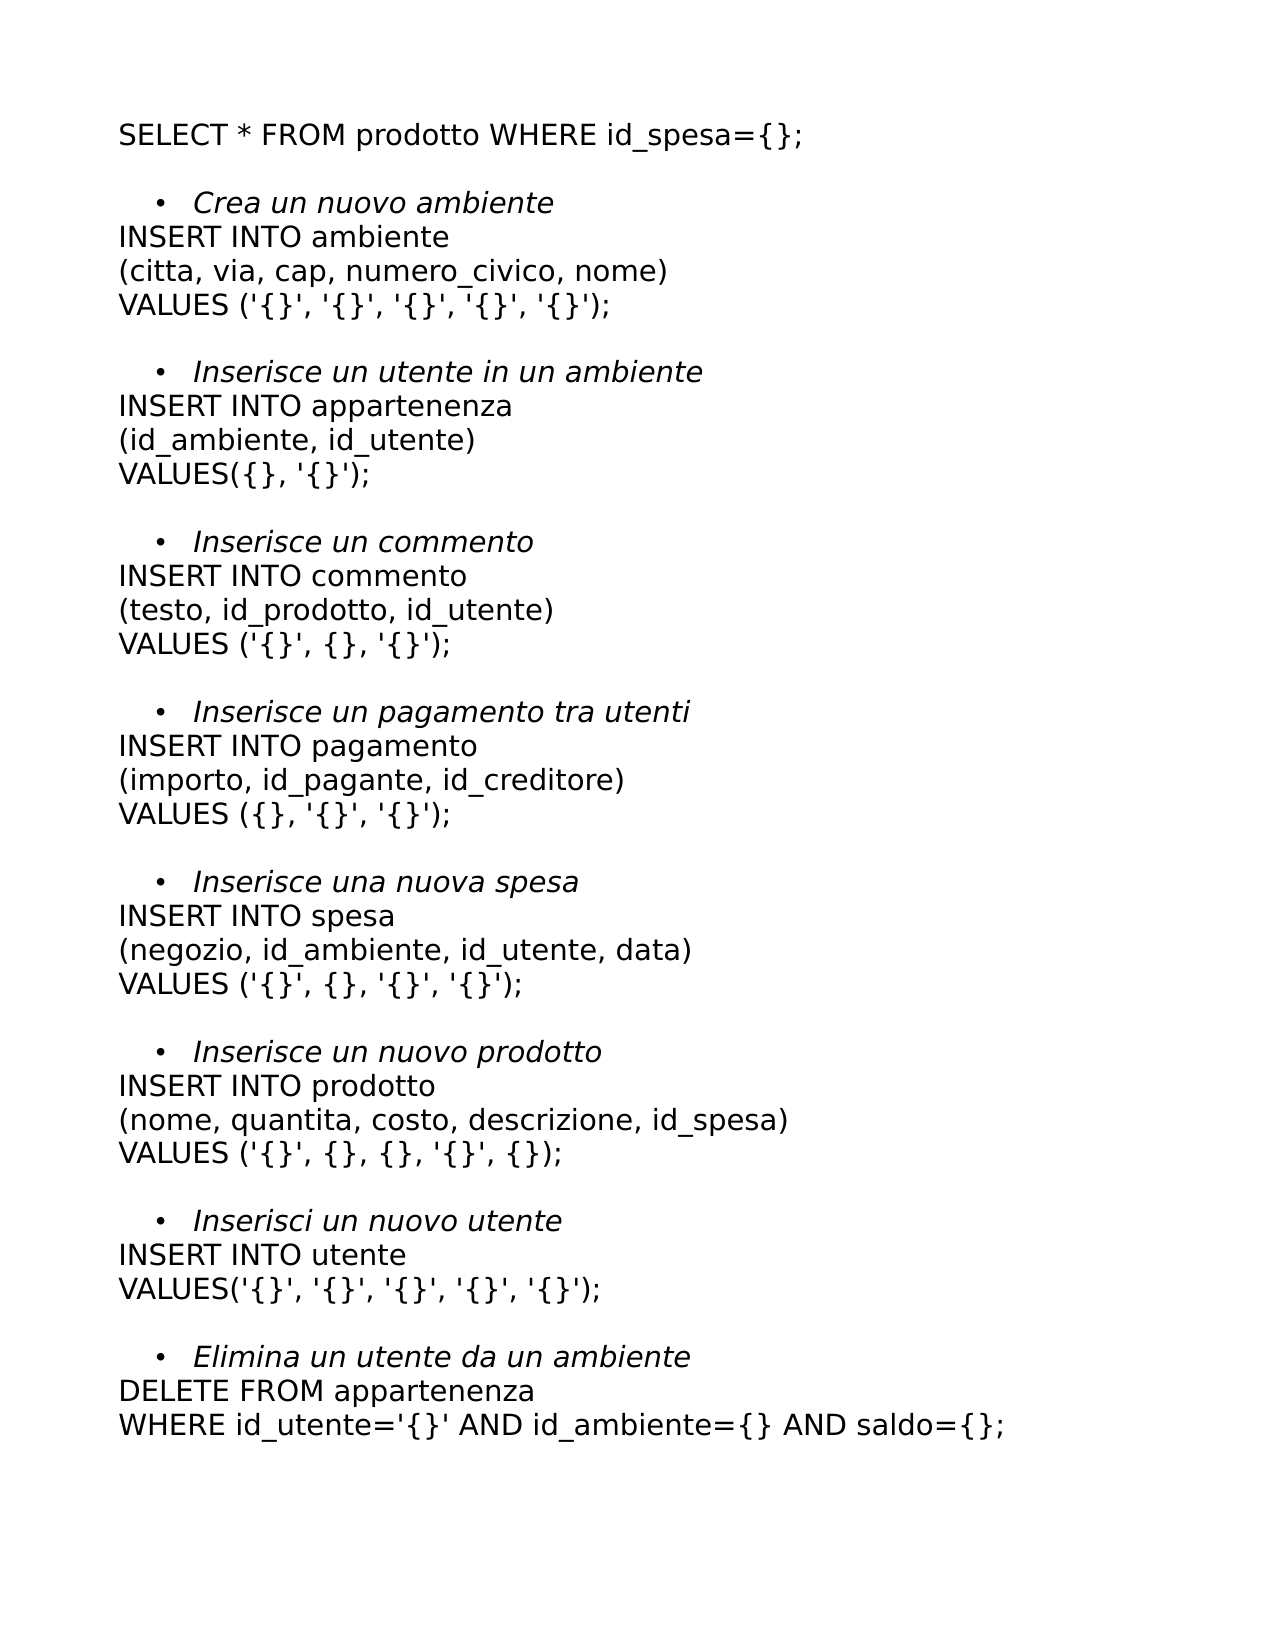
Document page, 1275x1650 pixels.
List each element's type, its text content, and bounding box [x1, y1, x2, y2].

text VALUES ('{}', {}, '{}', '{}'); [118, 967, 1157, 1001]
list Inserisce un pagamento tra utenti [156, 695, 1157, 729]
text (negozio, id_ambiente, id_utente, data) [118, 933, 1157, 967]
text (citta, via, cap, numero_civico, nome) [118, 254, 1157, 288]
text (testo, id_prodotto, id_utente) [118, 593, 1157, 627]
list Inserisce un nuovo prodotto [156, 1035, 1157, 1069]
list Inserisce un commento [156, 526, 1157, 559]
text INSERT INTO pagamento [118, 729, 1157, 763]
text WHERE id_utente='{}' AND id_ambiente={} AND saldo={}; [118, 1408, 1157, 1442]
list Elimina un utente da un ambiente [156, 1341, 1157, 1374]
list Inserisce una nuova spesa [156, 865, 1157, 899]
text (importo, id_pagante, id_creditore) [118, 763, 1157, 797]
text VALUES ({}, '{}', '{}'); [118, 797, 1157, 831]
text VALUES({}, '{}'); [118, 458, 1157, 492]
list Inserisce un utente in un ambiente [156, 356, 1157, 390]
text (nome, quantita, costo, descrizione, id_spesa) [118, 1103, 1157, 1137]
list Inserisci un nuovo utente [156, 1205, 1157, 1239]
text DELETE FROM appartenenza [118, 1374, 1157, 1408]
list Crea un nuovo ambiente [156, 186, 1157, 220]
text VALUES ('{}', '{}', '{}', '{}', '{}'); [118, 288, 1157, 322]
text VALUES ('{}', {}, {}, '{}', {}); [118, 1137, 1157, 1171]
text SELECT * FROM prodotto WHERE id_spesa={}; [118, 118, 1157, 152]
text INSERT INTO ambiente [118, 220, 1157, 254]
text INSERT INTO commento [118, 559, 1157, 593]
text INSERT INTO prodotto [118, 1069, 1157, 1103]
text INSERT INTO appartenenza [118, 390, 1157, 424]
text INSERT INTO utente [118, 1239, 1157, 1273]
text VALUES('{}', '{}', '{}', '{}', '{}'); [118, 1273, 1157, 1307]
text VALUES ('{}', {}, '{}'); [118, 627, 1157, 661]
text INSERT INTO spesa [118, 899, 1157, 933]
text (id_ambiente, id_utente) [118, 424, 1157, 458]
